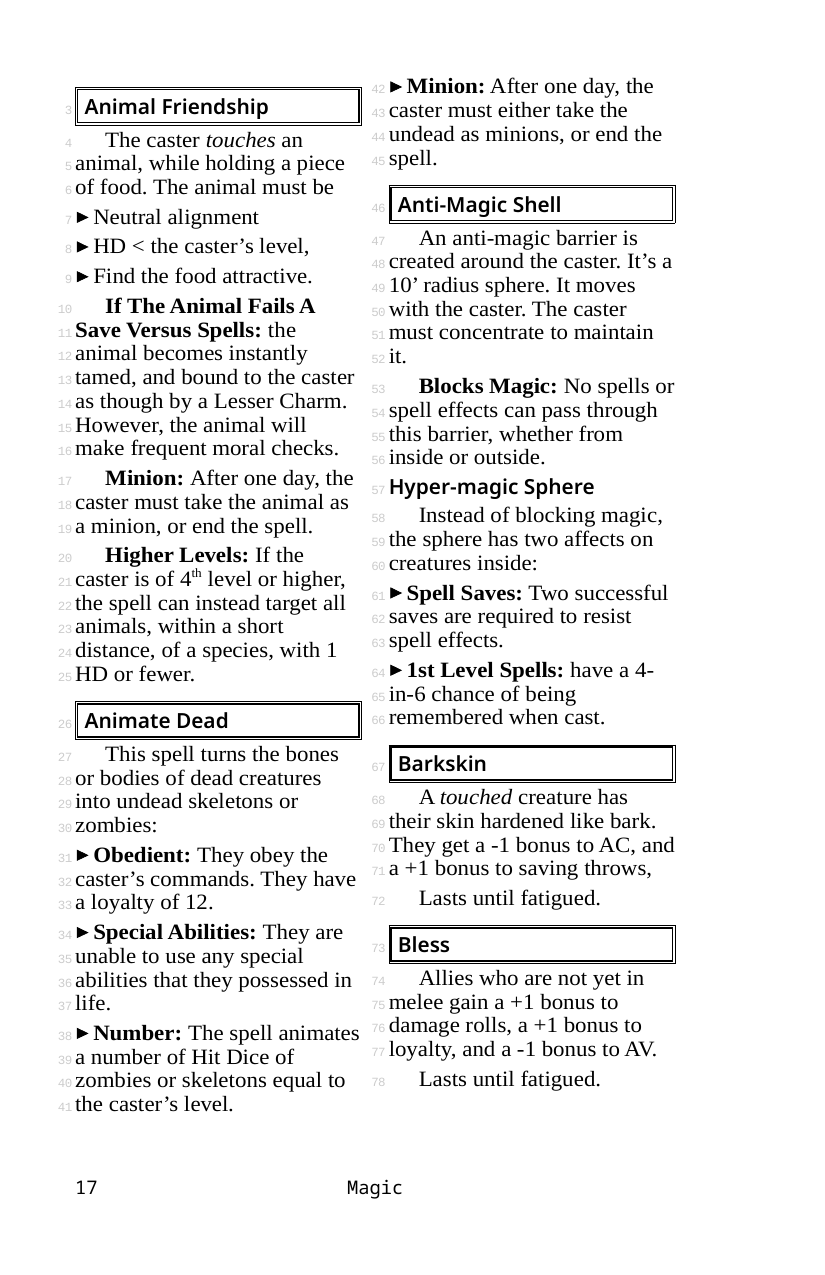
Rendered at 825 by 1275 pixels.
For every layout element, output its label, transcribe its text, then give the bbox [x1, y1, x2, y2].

subtitle Barkskin [392, 748, 672, 779]
text Higher Levels: If the caster is of 4th level or higher, the spell can instead target all animals, within a short distance, of a species, with 1 HD or fewer. [75, 544, 362, 686]
text Instead of blocking magic, the sphere has two affects on creatures inside: [388, 504, 675, 575]
subtitle Hyper-magic Sphere [388, 472, 675, 501]
list Neutral alignment [75, 205, 362, 229]
list Special abilities: They are unable to use any special abilities that they possessed in life. [75, 921, 362, 1016]
list Obedient: They obey the caster’s commands. They have a loyalty of 12. [75, 843, 362, 914]
list Spell Saves: Two successful saves are required to resist spell effects. [388, 581, 675, 652]
subtitle Anti-Magic Shell [392, 188, 672, 220]
list Number: The spell animates a number of Hit Dice of zombies or skeletons equal to the caster’s level. [75, 1022, 362, 1116]
text A touched creature has their skin hardened like bark. They get a -1 bonus to AC, and a +1 bonus to saving throws, [388, 786, 675, 881]
text The caster touches an animal, while holding a piece of food. The animal must be [75, 128, 362, 199]
text This spell turns the bones or bodies of dead creatures into undead skeletons or zombies: [75, 742, 362, 837]
list Minion: After one day, the caster must either take the undead as minions, or end the spell. [388, 75, 675, 170]
list Find the food attractive. [75, 265, 362, 288]
text If the animal fails a save versus spells: the animal becomes instantly tamed, and bound to the caster as though by a Lesser Charm. However, the animal will make frequent moral checks. [75, 294, 362, 461]
text Blocks magic: No spells or spell effects can pass through this barrier, whether from inside or outside. [388, 374, 675, 469]
list HD < the caster’s level, [75, 235, 362, 259]
text An anti-magic barrier is created around the caster. It’s a 10’ radius sphere. It moves with the caster. The caster must concentrate to maintain it. [388, 226, 675, 368]
subtitle Bless [392, 929, 672, 960]
list 1st level spells: have a 4-in-6 chance of being remembered when cast. [388, 658, 675, 729]
text Lasts until fatigued. [388, 1067, 675, 1091]
text Lasts until fatigued. [388, 887, 675, 910]
text Minion: After one day, the caster must take the animal as a minion, or end the spell. [75, 467, 362, 538]
text Allies who are not yet in melee gain a +1 bonus to damage rolls, a +1 bonus to loyalty, and a -1 bonus to AV. [388, 967, 675, 1061]
